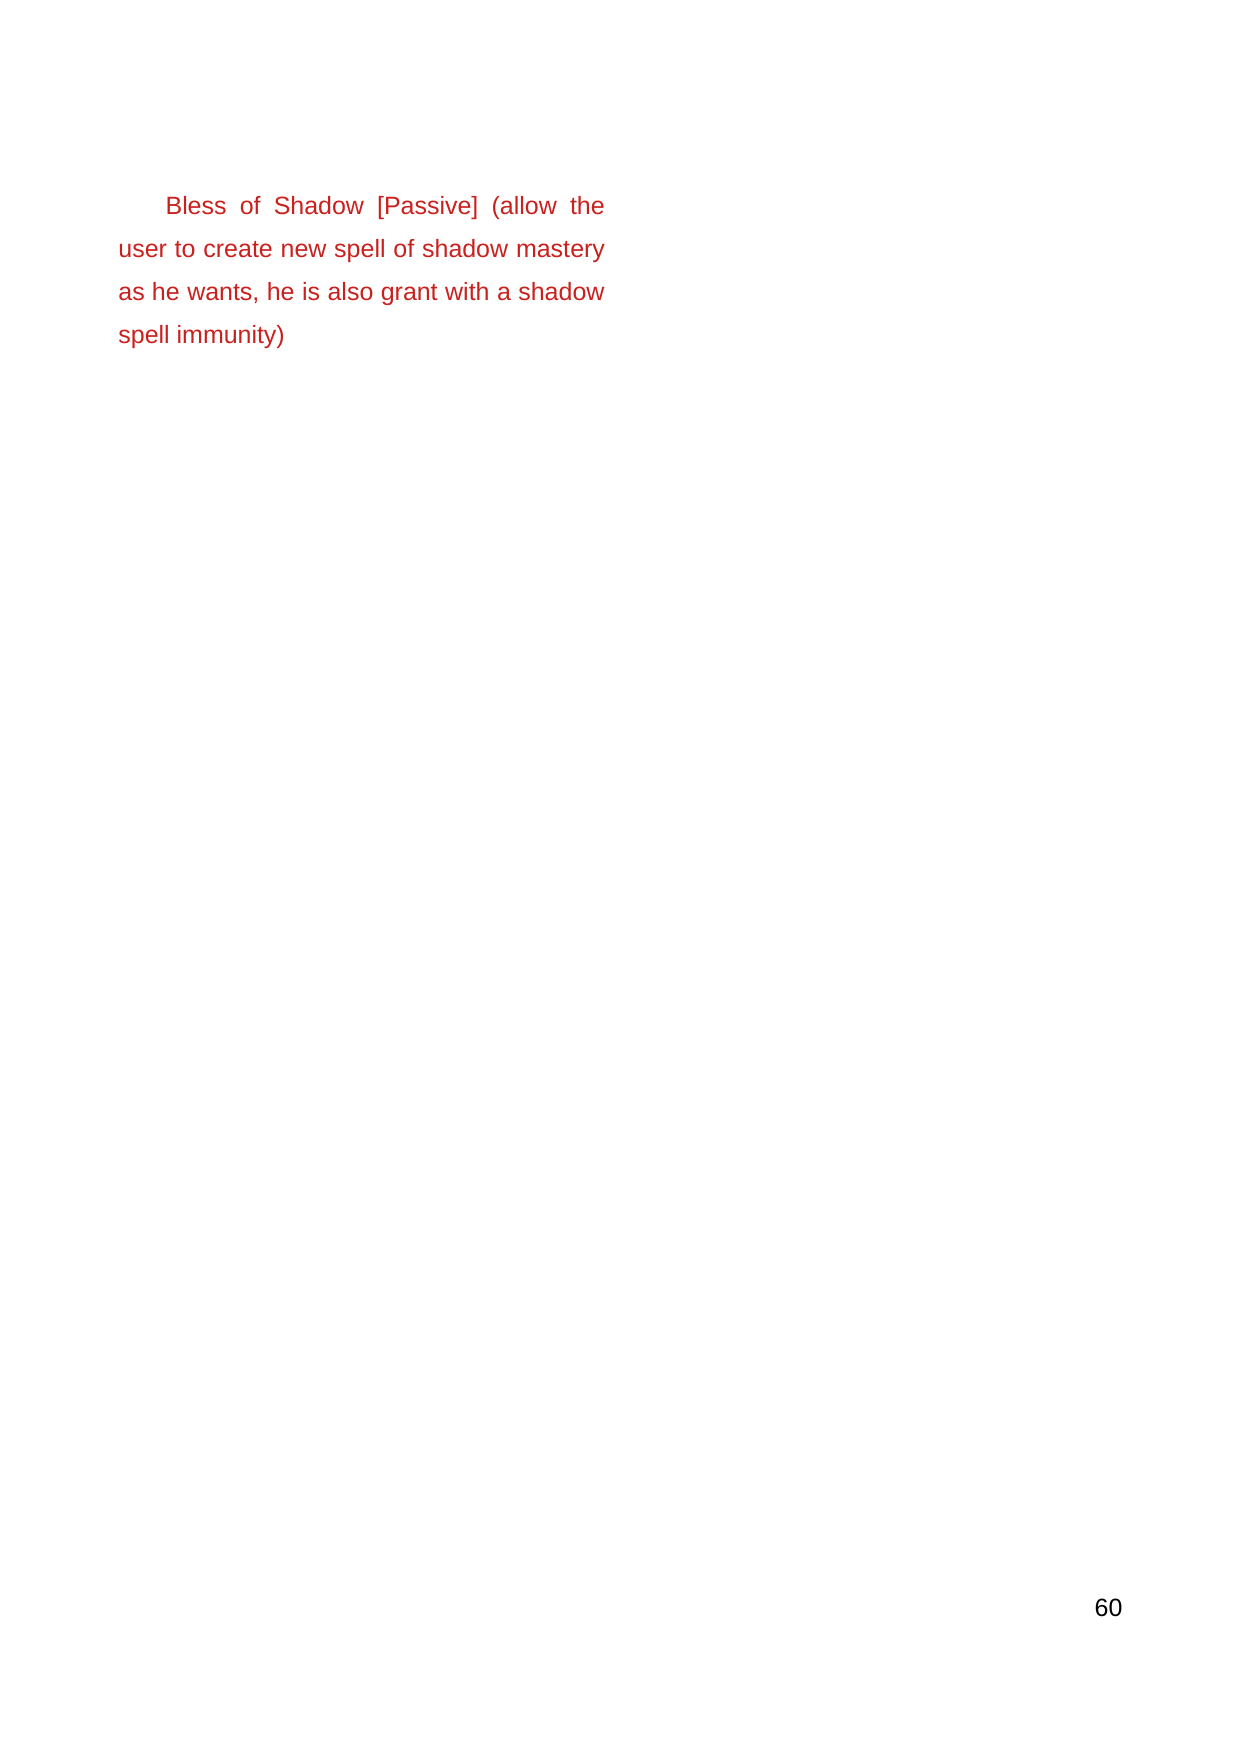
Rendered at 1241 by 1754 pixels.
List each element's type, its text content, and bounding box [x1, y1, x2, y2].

text Bless of Shadow [Passive] (allow the user to create new spell of shadow mastery as he wants, he is also grant with a shadow spell immunity) [118, 191, 605, 349]
